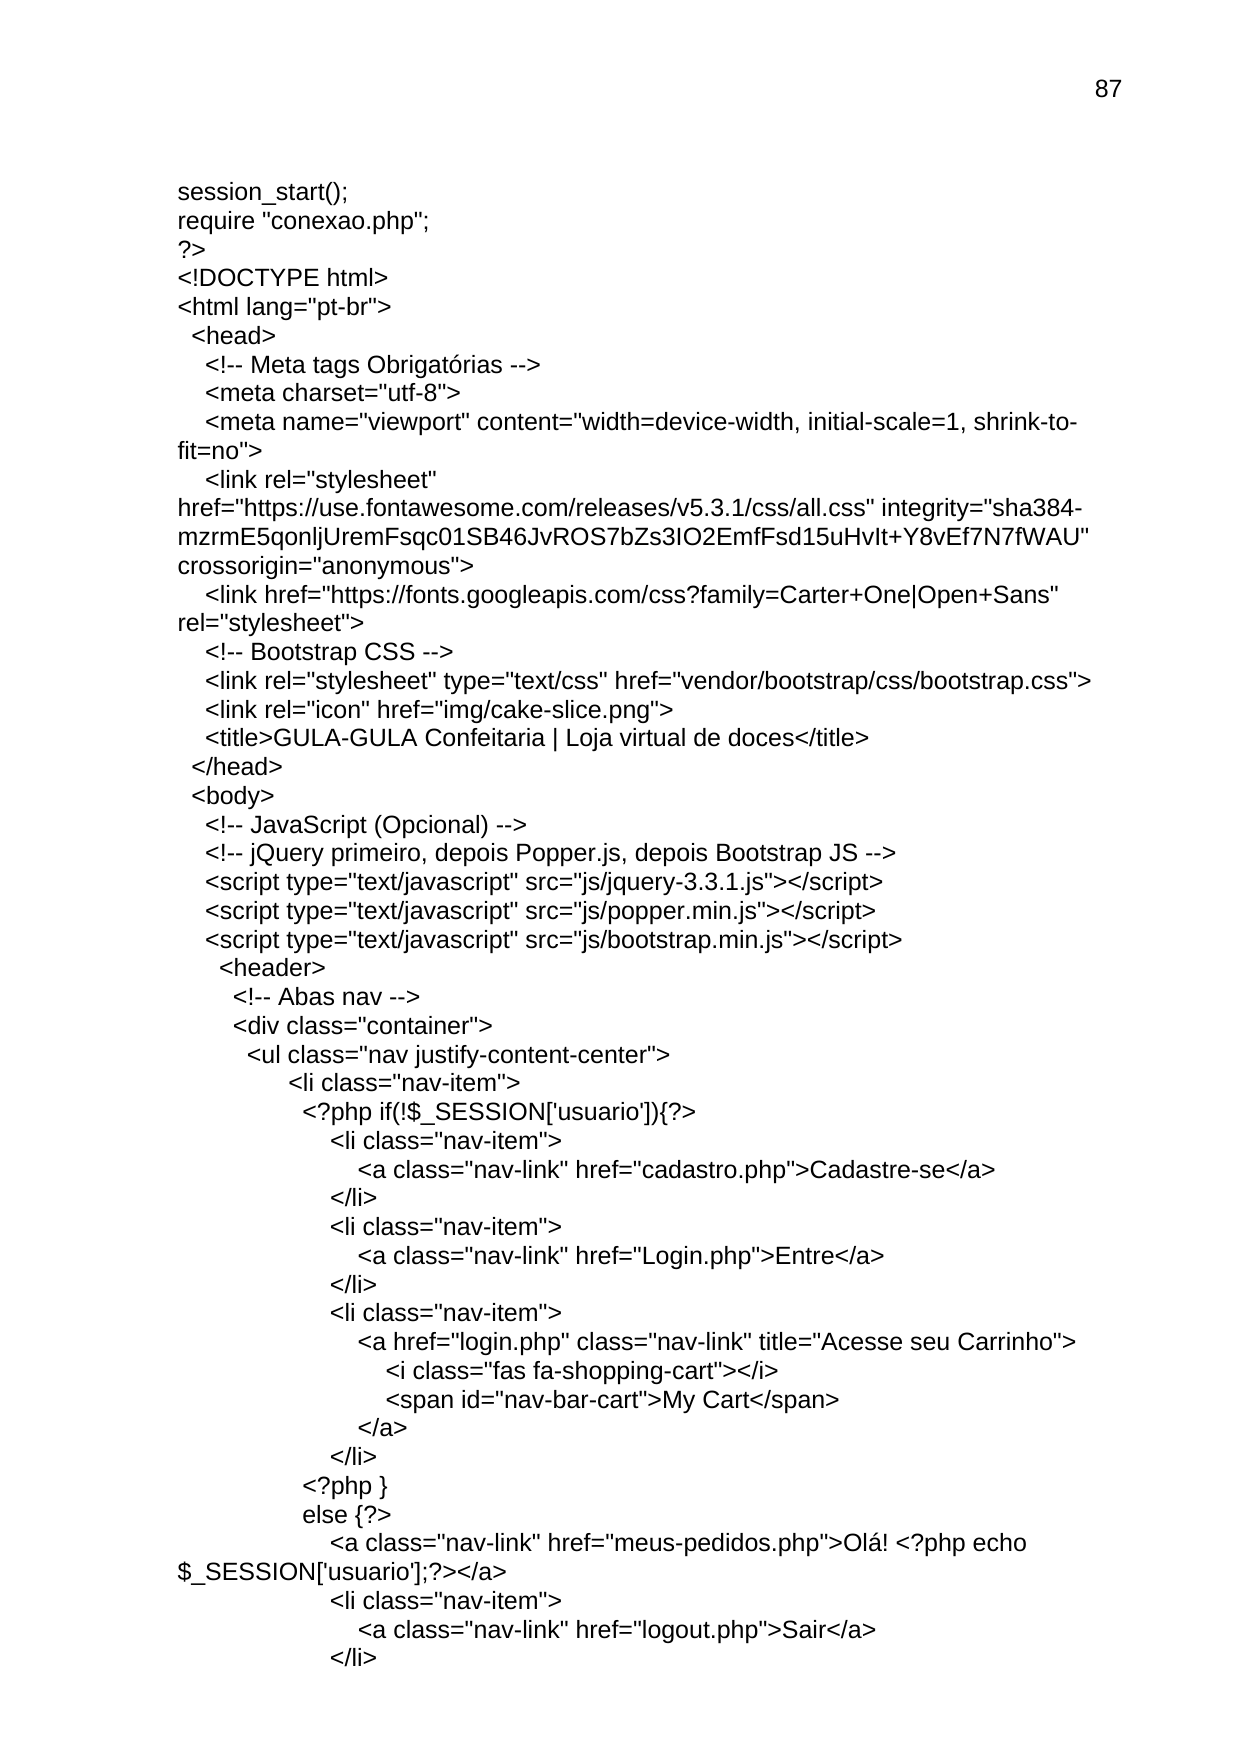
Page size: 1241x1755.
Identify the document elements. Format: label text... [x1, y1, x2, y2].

text <a class="nav-link" href="logout.php">Sair</a> [177, 1615, 1122, 1643]
text <li class="nav-item"> [177, 1126, 1122, 1155]
text <span id="nav-bar-cart">My Cart</span> [177, 1385, 1122, 1413]
text </head> [177, 752, 1122, 781]
text </a> [177, 1413, 1122, 1442]
text <a class="nav-link" href="meus-pedidos.php">Olá! <?php echo $_SESSION['usuario'];?></a> [177, 1528, 1122, 1586]
text <link rel="stylesheet" type="text/css" href="vendor/bootstrap/css/bootstrap.css"> [177, 666, 1122, 695]
text <title>GULA-GULA Confeitaria | Loja virtual de doces</title> [177, 723, 1122, 752]
text <body> [177, 781, 1122, 810]
text ?> [177, 235, 1122, 263]
text <script type="text/javascript" src="js/jquery-3.3.1.js"></script> [177, 867, 1122, 896]
text <li class="nav-item"> [177, 1068, 1122, 1097]
text <header> [177, 953, 1122, 982]
text <head> [177, 321, 1122, 350]
text <div class="container"> [177, 1011, 1122, 1040]
text <ul class="nav justify-content-center"> [177, 1040, 1122, 1068]
text <li class="nav-item"> [177, 1586, 1122, 1615]
text </li> [177, 1183, 1122, 1212]
text <link rel="icon" href="img/cake-slice.png"> [177, 695, 1122, 723]
text <!-- Bootstrap CSS --> [177, 637, 1122, 666]
text <!DOCTYPE html> [177, 263, 1122, 292]
text <?php } [177, 1471, 1122, 1500]
text <a href="login.php" class="nav-link" title="Acesse seu Carrinho"> [177, 1327, 1122, 1356]
text <!-- Meta tags Obrigatórias --> [177, 350, 1122, 378]
text <link rel="stylesheet" href="https://use.fontawesome.com/releases/v5.3.1/css/all.css" integrity="sha384-mzrmE5qonljUremFsqc01SB46JvROS7bZs3IO2EmfFsd15uHvIt+Y8vEf7N7fWAU" crossorigin="anonymous"> [177, 465, 1122, 580]
text <i class="fas fa-shopping-cart"></i> [177, 1356, 1122, 1385]
text <a class="nav-link" href="cadastro.php">Cadastre-se</a> [177, 1155, 1122, 1183]
text <a class="nav-link" href="Login.php">Entre</a> [177, 1241, 1122, 1270]
text <script type="text/javascript" src="js/bootstrap.min.js"></script> [177, 925, 1122, 953]
text <?php if(!$_SESSION['usuario']){?> [177, 1097, 1122, 1126]
text </li> [177, 1270, 1122, 1298]
text <link href="https://fonts.googleapis.com/css?family=Carter+One|Open+Sans" rel="stylesheet"> [177, 580, 1122, 637]
text </li> [177, 1442, 1122, 1471]
text <li class="nav-item"> [177, 1298, 1122, 1327]
text <!-- JavaScript (Opcional) --> [177, 810, 1122, 838]
text <html lang="pt-br"> [177, 292, 1122, 321]
text <script type="text/javascript" src="js/popper.min.js"></script> [177, 896, 1122, 925]
text <meta name="viewport" content="width=device-width, initial-scale=1, shrink-to-fit=no"> [177, 407, 1122, 465]
text <li class="nav-item"> [177, 1212, 1122, 1241]
text <!-- Abas nav --> [177, 982, 1122, 1011]
text require "conexao.php"; [177, 206, 1122, 235]
text session_start(); [177, 177, 1122, 206]
text else {?> [177, 1500, 1122, 1528]
text </li> [177, 1643, 1122, 1672]
text <meta charset="utf-8"> [177, 378, 1122, 407]
text <!-- jQuery primeiro, depois Popper.js, depois Bootstrap JS --> [177, 838, 1122, 867]
